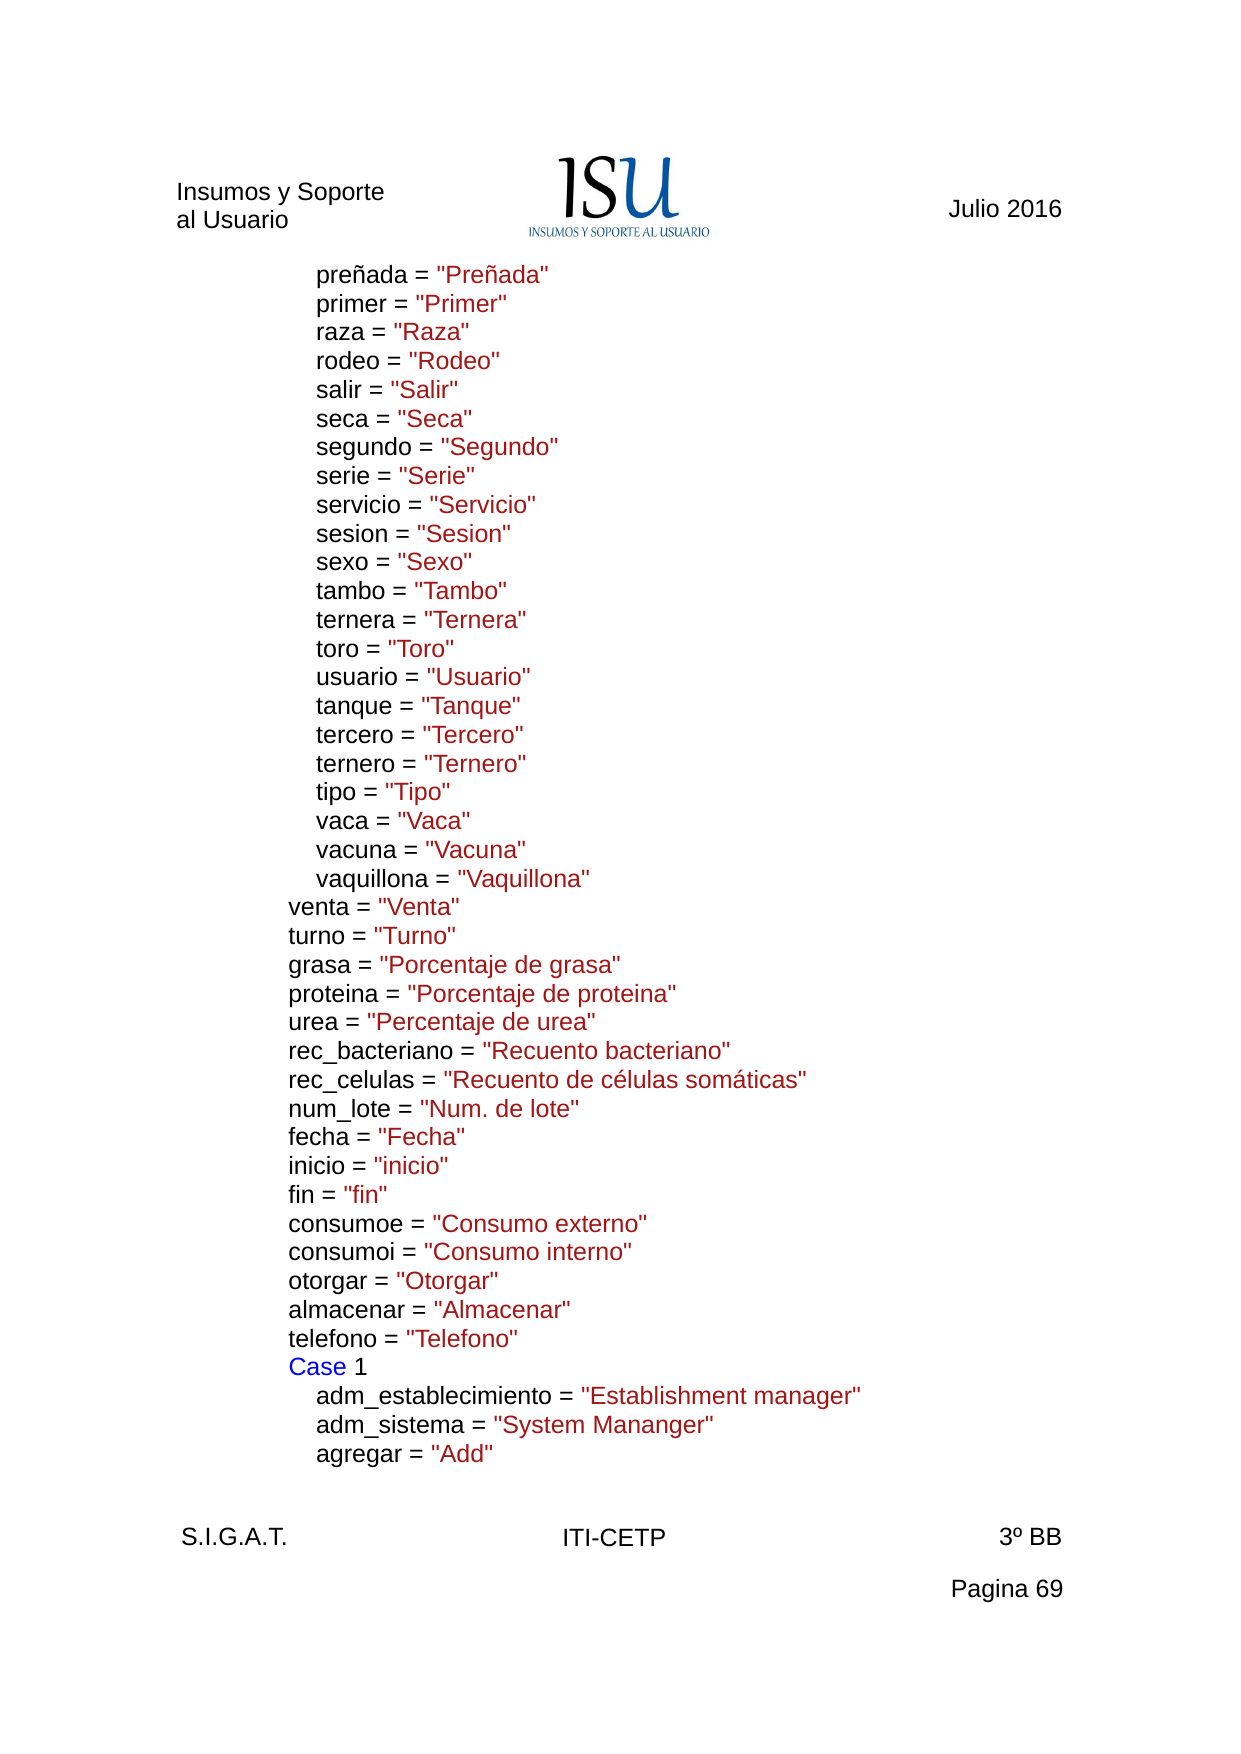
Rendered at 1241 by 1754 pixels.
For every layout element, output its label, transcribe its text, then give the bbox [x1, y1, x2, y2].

text rec_bacteriano = "Recuento bacteriano" [177, 1036, 1063, 1065]
text rec_celulas = "Recuento de células somáticas" [177, 1065, 1063, 1093]
text turno = "Turno" [177, 921, 1063, 950]
text inicio = "inicio" [177, 1151, 1063, 1180]
text Case 1 [177, 1352, 1063, 1381]
text toro = "Toro" [177, 633, 1063, 662]
text servicio = "Servicio" [177, 490, 1063, 518]
text vaquillona = "Vaquillona" [177, 863, 1063, 892]
text grasa = "Porcentaje de grasa" [177, 950, 1063, 978]
text ternera = "Ternera" [177, 605, 1063, 633]
text primer = "Primer" [177, 288, 1063, 317]
text tambo = "Tambo" [177, 576, 1063, 605]
text consumoi = "Consumo interno" [177, 1237, 1063, 1266]
text sesion = "Sesion" [177, 518, 1063, 547]
text vacuna = "Vacuna" [177, 835, 1063, 863]
text num_lote = "Num. de lote" [177, 1093, 1063, 1122]
text adm_sistema = "System Mananger" [177, 1410, 1063, 1438]
text serie = "Serie" [177, 461, 1063, 490]
text consumoe = "Consumo externo" [177, 1208, 1063, 1237]
text telefono = "Telefono" [177, 1323, 1063, 1352]
text tanque = "Tanque" [177, 691, 1063, 720]
picture [517, 138, 723, 252]
text vaca = "Vaca" [177, 806, 1063, 835]
text fecha = "Fecha" [177, 1122, 1063, 1151]
text raza = "Raza" [177, 317, 1063, 346]
text ternero = "Ternero" [177, 748, 1063, 777]
text sexo = "Sexo" [177, 547, 1063, 576]
text tercero = "Tercero" [177, 720, 1063, 748]
text tipo = "Tipo" [177, 777, 1063, 806]
text rodeo = "Rodeo" [177, 346, 1063, 375]
text proteina = "Porcentaje de proteina" [177, 978, 1063, 1007]
text almacenar = "Almacenar" [177, 1295, 1063, 1323]
text salir = "Salir" [177, 375, 1063, 403]
text segundo = "Segundo" [177, 432, 1063, 461]
text preñada = "Preñada" [177, 260, 1063, 288]
text adm_establecimiento = "Establishment manager" [177, 1381, 1063, 1410]
text fin = "fin" [177, 1180, 1063, 1208]
text agregar = "Add" [177, 1438, 1063, 1467]
text urea = "Percentaje de urea" [177, 1007, 1063, 1036]
text seca = "Seca" [177, 403, 1063, 432]
text usuario = "Usuario" [177, 662, 1063, 691]
text venta = "Venta" [177, 892, 1063, 921]
text otorgar = "Otorgar" [177, 1266, 1063, 1295]
